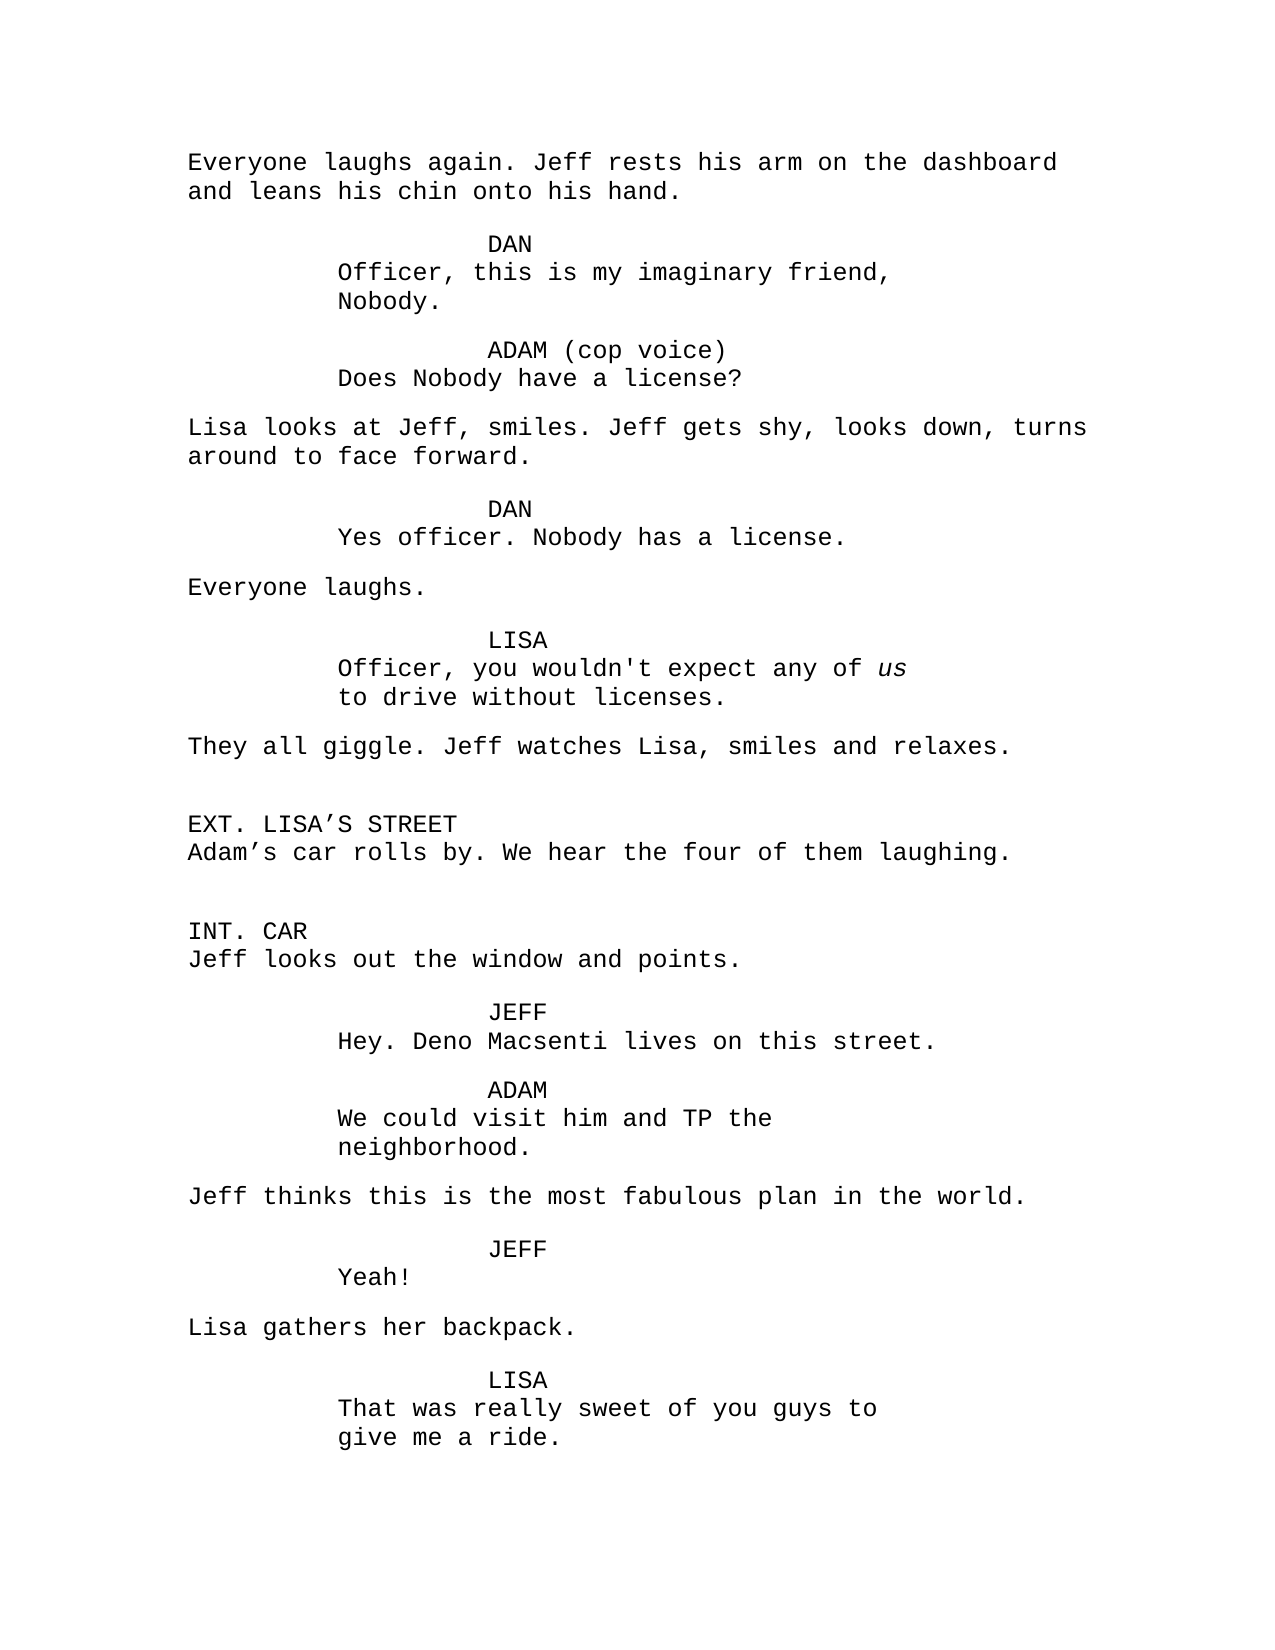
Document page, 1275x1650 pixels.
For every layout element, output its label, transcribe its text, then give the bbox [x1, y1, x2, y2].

text Jeff thinks this is the most fabulous plan in the world. [187, 1183, 1087, 1212]
text Jeff looks out the window and points. [187, 947, 1087, 975]
text They all giggle. Jeff watches Lisa, smiles and relaxes. [187, 733, 1087, 762]
text DAN [187, 232, 1087, 260]
text Adam’s car rolls by. We hear the four of them laughing. [187, 840, 1087, 868]
text Everyone laughs again. Jeff rests his arm on the dashboard and leans his chin onto his hand. [187, 150, 1087, 207]
text Officer, you wouldn't expect any of us to drive without licenses. [337, 656, 937, 712]
subtitle INT. CAR [187, 918, 1087, 947]
text ADAM (cop voice) [187, 337, 1087, 366]
text Lisa looks at Jeff, smiles. Jeff gets shy, looks down, turns around to face forward. [187, 415, 1087, 472]
text LISA [187, 627, 1087, 656]
text Yes officer. Nobody has a license. [337, 525, 937, 553]
text Everyone laughs. [187, 574, 1087, 602]
subtitle EXT. LISA’S STREET [187, 812, 1087, 840]
text JEFF [187, 1237, 1087, 1265]
text Does Nobody have a license? [337, 366, 937, 394]
text That was really sweet of you guys to give me a ride. [337, 1396, 937, 1452]
text We could visit him and TP the neighborhood. [337, 1106, 937, 1162]
text JEFF [187, 1000, 1087, 1028]
text Yeah! [337, 1265, 937, 1293]
text Hey. Deno Macsenti lives on this street. [337, 1028, 937, 1057]
text Officer, this is my imaginary friend, Nobody. [337, 260, 937, 317]
text LISA [187, 1367, 1087, 1396]
text Lisa gathers her backpack. [187, 1314, 1087, 1342]
text ADAM [187, 1077, 1087, 1106]
text DAN [187, 497, 1087, 525]
